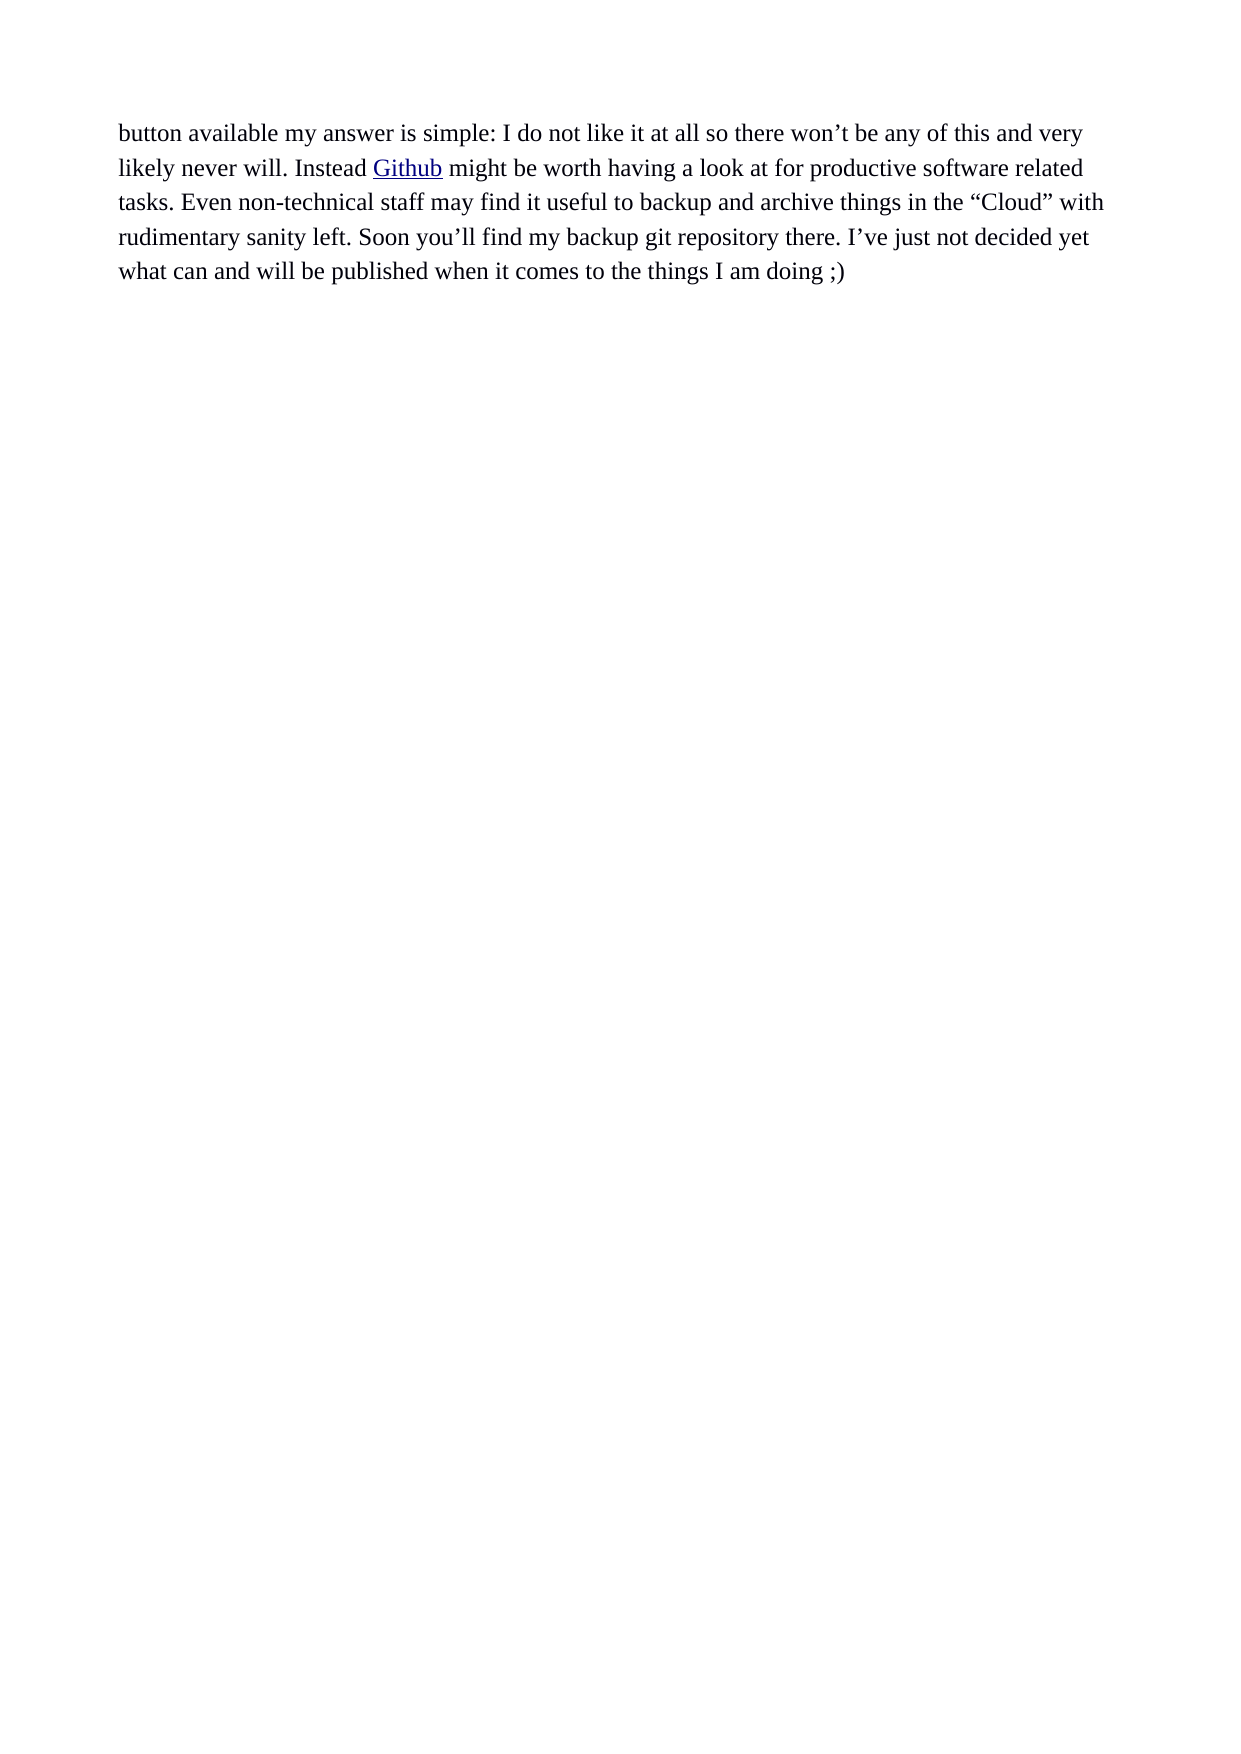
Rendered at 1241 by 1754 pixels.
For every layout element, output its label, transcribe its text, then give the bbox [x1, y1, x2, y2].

text button available my answer is simple: I do not like it at all so there won’t be any of this and very likely never will. Instead Github might be worth having a look at for productive software related tasks. Even non-technical staff may find it useful to backup and archive things in the “Cloud” with rudimentary sanity left. Soon you’ll find my backup git repository there. I’ve just not decided yet what can and will be published when it comes to the things I am doing ;) [118, 118, 1122, 285]
